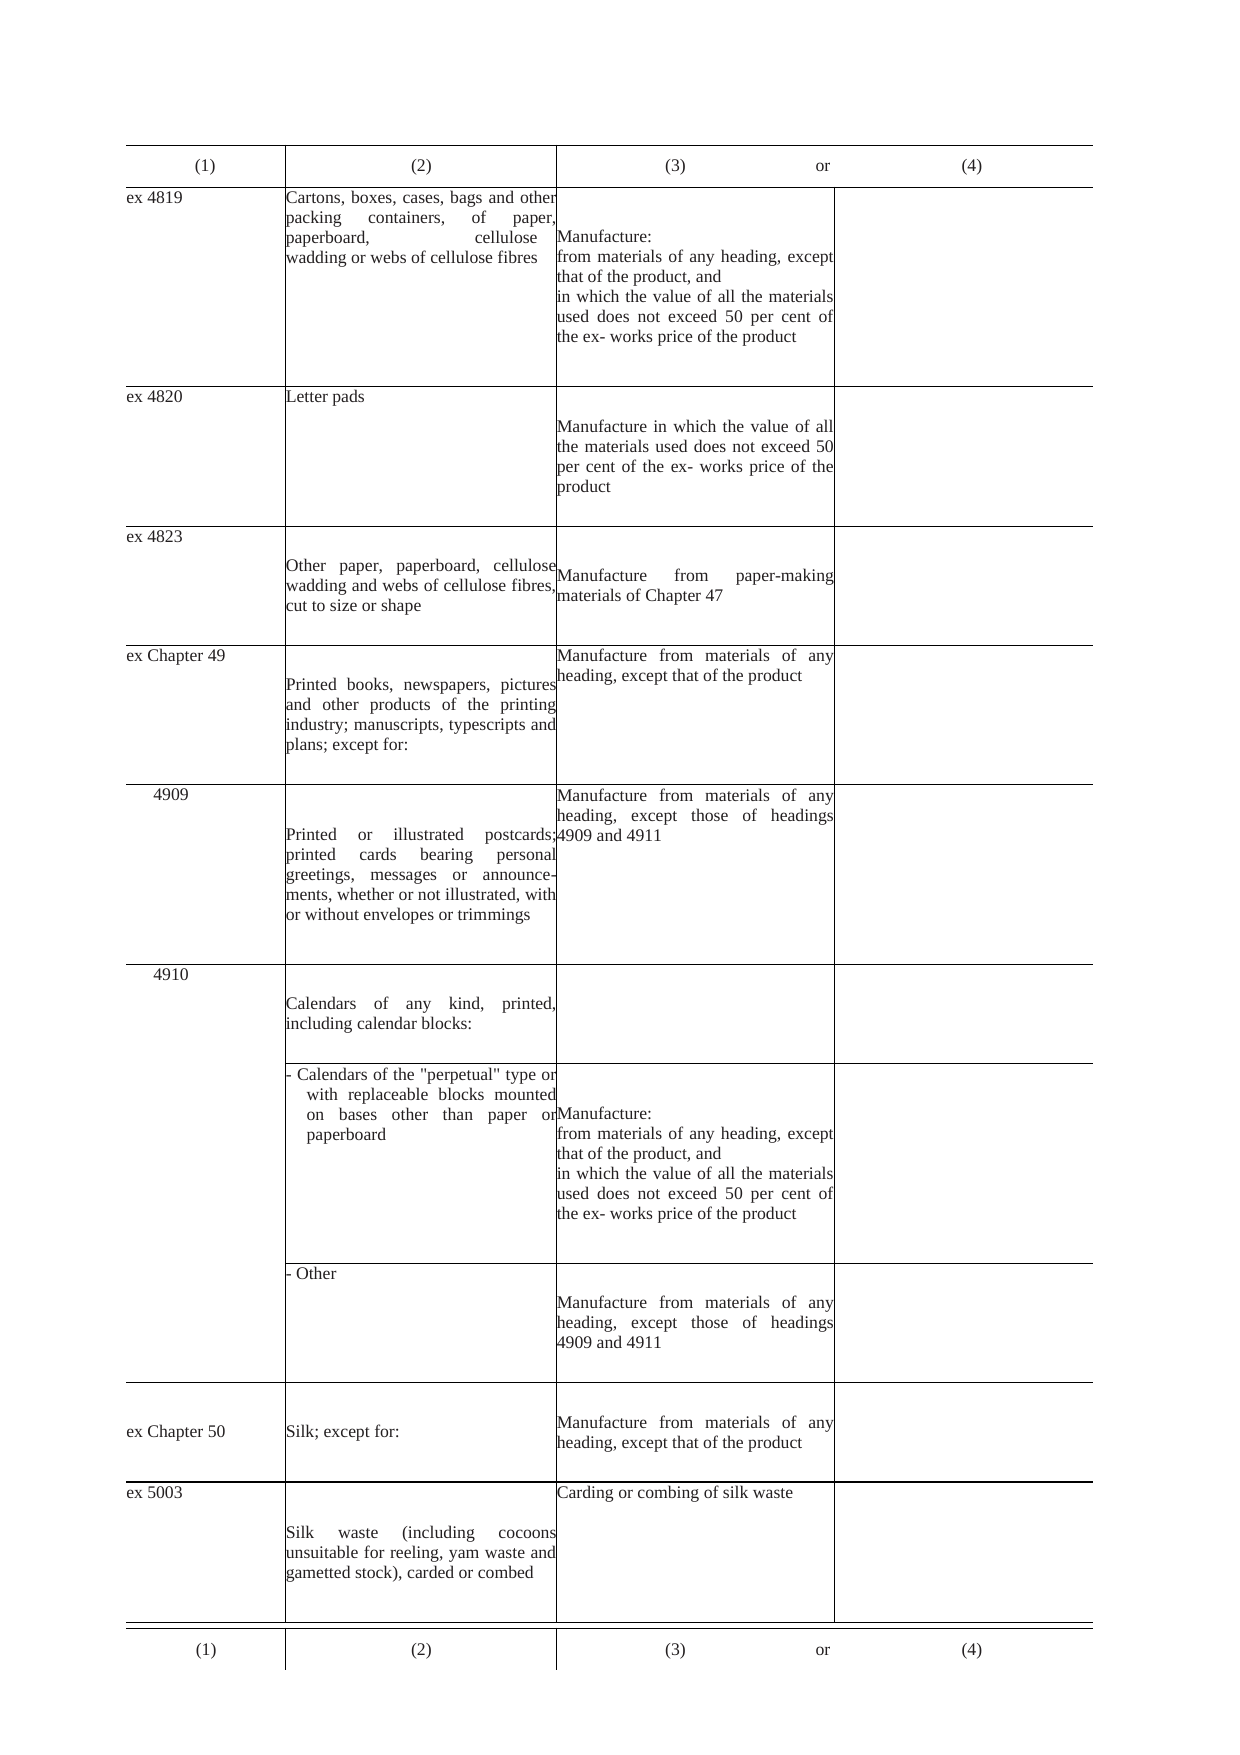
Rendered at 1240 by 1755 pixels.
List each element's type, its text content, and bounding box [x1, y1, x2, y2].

table_cell [835, 965, 1093, 1063]
table_cell ex 5003 [126, 1483, 285, 1622]
table_cell ex 4820 [126, 387, 285, 526]
table_cell [557, 965, 834, 1063]
table_cell [835, 1064, 1093, 1262]
table_cell 4909 [126, 785, 285, 963]
table_cell Printed or illustrated postcards; printed cards bearing personal greetings, messages or announce­ments, whether or not illustrated, with or without envelopes or trim­mings [286, 785, 556, 963]
table_cell - Other [286, 1264, 556, 1382]
table_header (3) or (4) [557, 1629, 1093, 1670]
table_cell ex 4823 [126, 527, 285, 644]
table_cell ex Chapter 49 [126, 646, 285, 784]
table_cell Letter pads [286, 387, 556, 526]
table_header (3) or (4) [557, 146, 1093, 187]
table_cell Manufacture from materials of any heading, except those of headings 4909 and 4911 [557, 1264, 834, 1382]
table_cell [835, 188, 1093, 386]
table_cell Other paper, paperboard, cellulose wadding and webs of cellulose fibres, cut to size or shape [286, 527, 556, 644]
table_cell Manufacture from materials of any heading, except that of the product [557, 646, 834, 784]
table_header (1) [126, 1629, 285, 1670]
table_cell - Calendars of the "perpetual" type or with replaceable blocks mounted on bases other than paper or paperboard [286, 1064, 556, 1262]
table_cell [835, 646, 1093, 784]
table_cell ex Chapter 50 [126, 1383, 285, 1481]
table_cell Calendars of any kind, printed, including calendar blocks: [286, 965, 556, 1063]
table_cell Manufacture from paper-making materials of Chapter 47 [557, 527, 834, 644]
table_cell ex 4819 [126, 188, 285, 386]
table_cell [835, 1383, 1093, 1481]
table_cell [835, 527, 1093, 644]
table_cell Manufacture: from materials of any heading, except that of the product, and in which the value of all the materials used does not exceed 50 per cent of the ex- works price of the product [557, 1064, 834, 1262]
table_cell Manufacture: from materials of any heading, except that of the product, and in which the value of all the materials used does not exceed 50 per cent of the ex- works price of the product [557, 188, 834, 386]
table_cell Silk; except for: [286, 1383, 556, 1481]
table_header (2) [286, 146, 556, 187]
table_cell [835, 387, 1093, 526]
table_header (1) [126, 146, 285, 187]
table_cell Manufacture in which the value of all the materials used does not exceed 50 per cent of the ex- works price of the product [557, 387, 834, 526]
table_cell Silk waste (including cocoons unsuitable for reeling, yam waste and gametted stock), carded or combed [286, 1483, 556, 1622]
table_cell [835, 785, 1093, 963]
table_cell Manufacture from materials of any heading, except that of the product [557, 1383, 834, 1481]
table_cell Cartons, boxes, cases, bags and other packing containers, of paper, paperboard, cellulose wadding or webs of cellulose fibres [286, 188, 556, 386]
table_cell [835, 1483, 1093, 1622]
table_cell Manufacture from materials of any heading, except those of headings 4909 and 4911 [557, 785, 834, 963]
table_cell [835, 1264, 1093, 1382]
table_header (2) [286, 1629, 556, 1670]
table_cell Carding or combing of silk waste [557, 1483, 834, 1622]
table_cell 4910 [126, 965, 285, 1382]
table_cell Printed books, newspapers, pictures and other products of the printing industry; manuscripts, typescripts and plans; except for: [286, 646, 556, 784]
